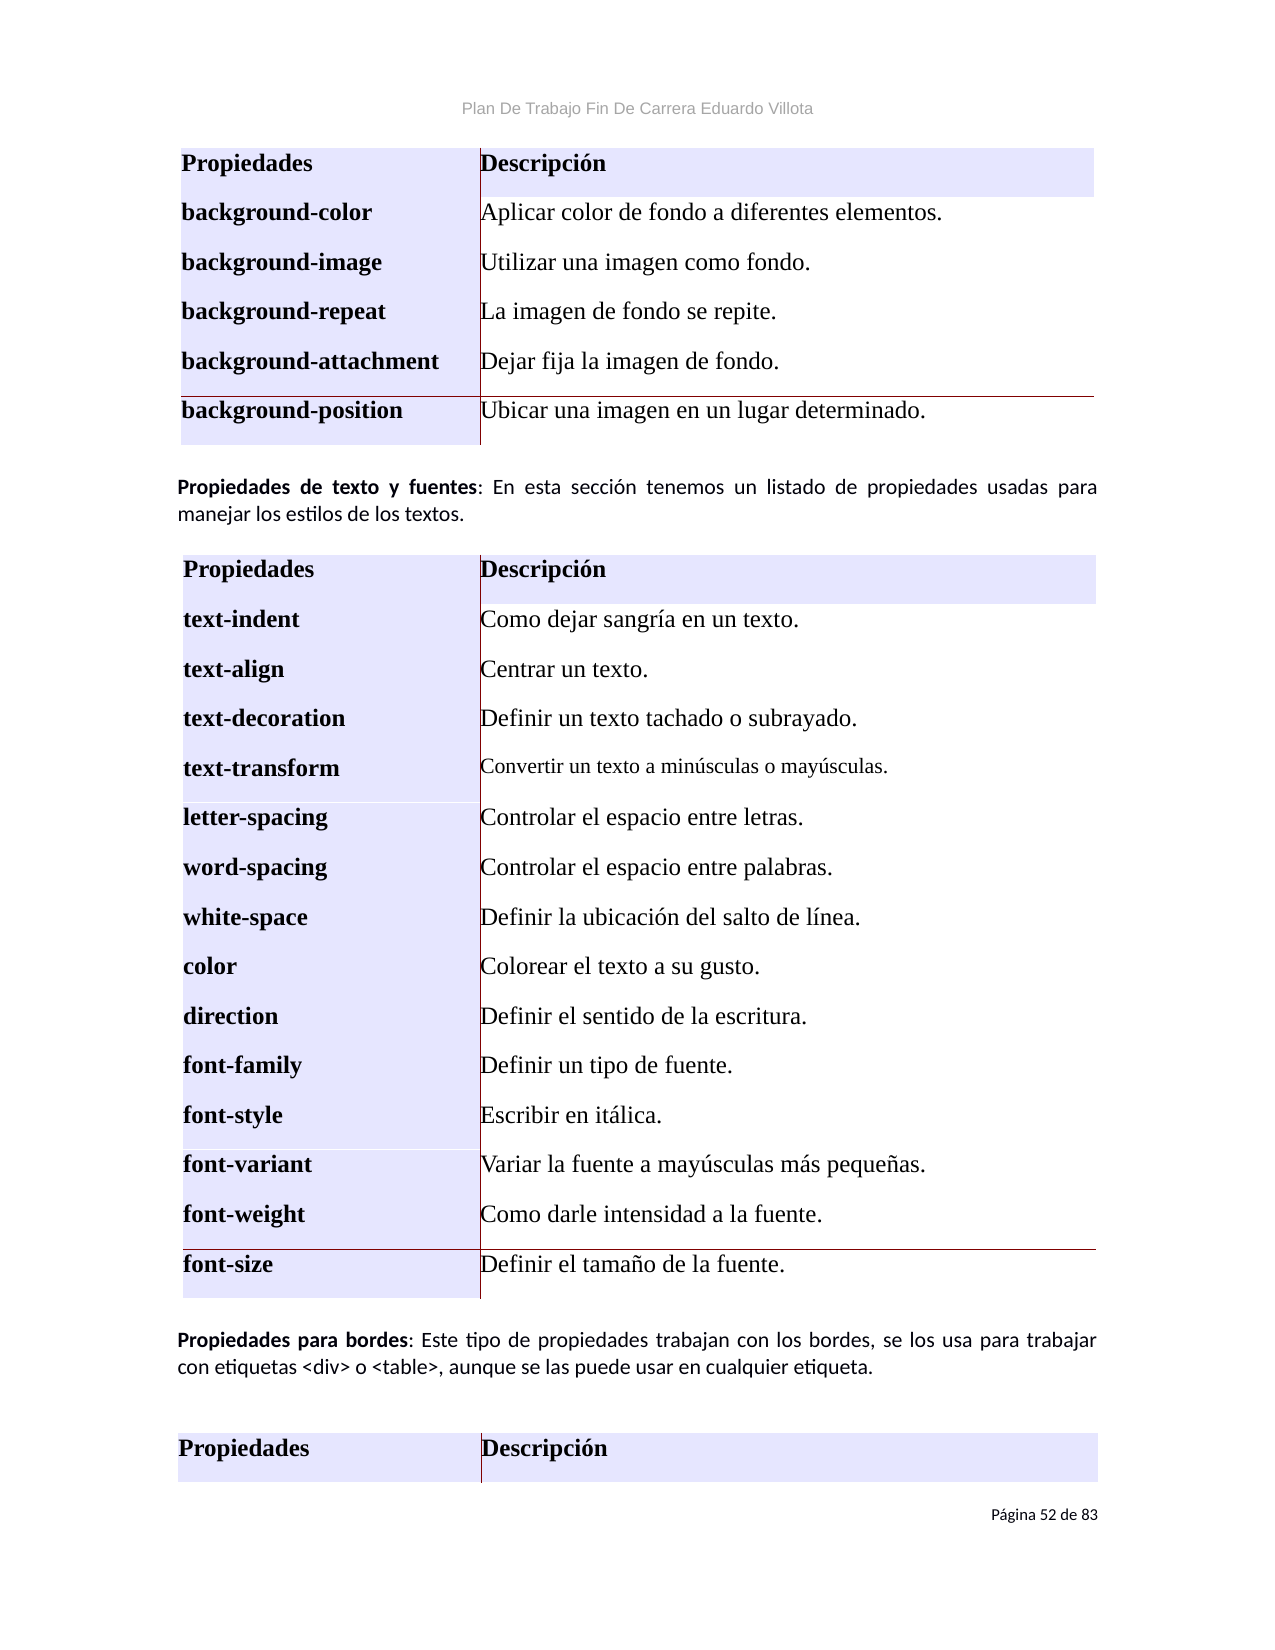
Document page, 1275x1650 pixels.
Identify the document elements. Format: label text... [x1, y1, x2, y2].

table_cell word-spacing [183, 852, 480, 902]
table_cell La imagen de fondo se repite. [481, 296, 1094, 346]
table_cell Definir el tamaño de la fuente. [481, 1250, 1096, 1298]
table_cell Dejar fija la imagen de fondo. [481, 346, 1094, 396]
table_cell background-attachment [181, 346, 480, 396]
table_cell Aplicar color de fondo a diferentes elementos. [481, 197, 1094, 247]
table_cell font-weight [183, 1199, 480, 1249]
table_cell Convertir un texto a minúsculas o mayúsculas. [481, 753, 1096, 802]
table_cell Controlar el espacio entre letras. [481, 803, 1096, 852]
table_header Descripción [481, 148, 1094, 197]
text Propiedades para bordes: Este tipo de propiedades trabajan con los bordes, se los usa para trabajar con etiquetas <div> o <table>, aunque se las puede usar en cualquier etiqueta. [177, 1326, 1098, 1380]
table_cell Definir el sentido de la escritura. [481, 1001, 1096, 1050]
text Propiedades de texto y fuentes: En esta sección tenemos un listado de propiedades usadas para manejar los estilos de los textos. [177, 473, 1098, 527]
table_cell font-size [183, 1250, 480, 1298]
table_cell Variar la fuente a mayúsculas más pequeñas. [481, 1150, 1096, 1199]
table_header Descripción [481, 555, 1096, 604]
table_cell font-style [183, 1100, 480, 1149]
table_cell Definir un tipo de fuente. [481, 1050, 1096, 1100]
table_cell font-family [183, 1050, 480, 1100]
table_cell Definir un texto tachado o subrayado. [481, 703, 1096, 753]
table_cell background-repeat [181, 296, 480, 346]
table_cell Utilizar una imagen como fondo. [481, 247, 1094, 296]
table_cell text-indent [183, 604, 480, 654]
table_cell Definir la ubicación del salto de línea. [481, 902, 1096, 951]
table_header Descripción [482, 1433, 1098, 1482]
table_cell Colorear el texto a su gusto. [481, 951, 1096, 1001]
table_header Propiedades [178, 1433, 481, 1482]
table_cell Centrar un texto. [481, 654, 1096, 703]
table_cell background-color [181, 197, 480, 247]
table_header Propiedades [183, 555, 480, 604]
table_cell font-variant [183, 1150, 480, 1199]
table_cell Como dejar sangría en un texto. [481, 604, 1096, 654]
table_header Propiedades [181, 148, 480, 197]
table_cell white-space [183, 902, 480, 951]
table_cell Escribir en itálica. [481, 1100, 1096, 1149]
table_cell background-position [181, 397, 480, 445]
table_cell text-transform [183, 753, 480, 802]
table_cell letter-spacing [183, 803, 480, 852]
table_cell text-align [183, 654, 480, 703]
table_cell direction [183, 1001, 480, 1050]
table_cell background-image [181, 247, 480, 296]
table_cell Ubicar una imagen en un lugar determinado. [481, 397, 1094, 445]
table_cell Como darle intensidad a la fuente. [481, 1199, 1096, 1249]
table_cell text-decoration [183, 703, 480, 753]
table_cell Controlar el espacio entre palabras. [481, 852, 1096, 902]
table_cell color [183, 951, 480, 1001]
